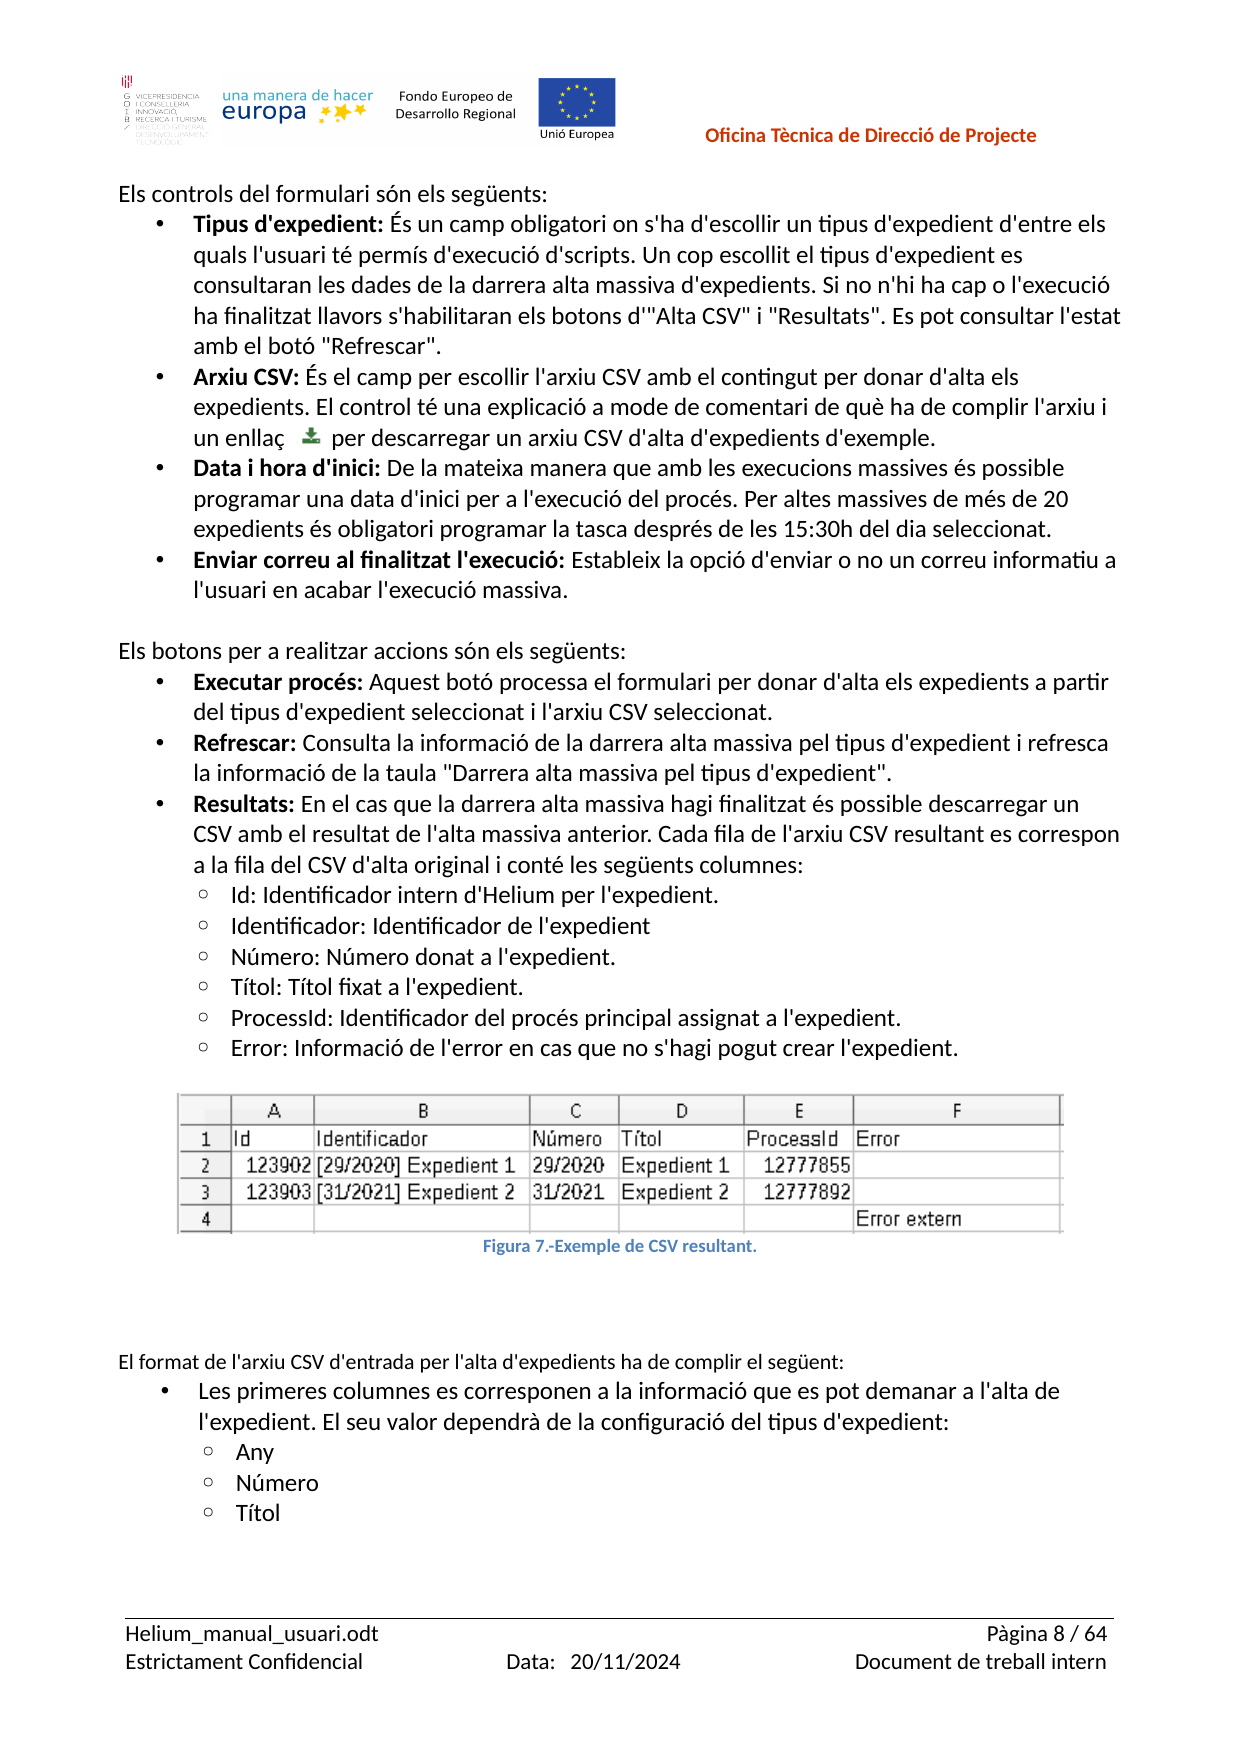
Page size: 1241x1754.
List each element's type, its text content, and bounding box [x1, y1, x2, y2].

list Id: Identificador intern d'Helium per l'expedient. [193, 880, 1122, 910]
list Executar procés: Aquest botó processa el formulari per donar d'alta els expedients a partir del tipus d'expedient seleccionat i l'arxiu CSV seleccionat. [156, 666, 1122, 727]
list Títol: Títol fixat a l'expedient. [193, 971, 1122, 1002]
list Resultats: En el cas que la darrera alta massiva hagi finalitzat és possible descarregar un CSV amb el resultat de l'alta massiva anterior. Cada fila de l'arxiu CSV resultant es correspon a la fila del CSV d'alta original i conté les següents columnes: [156, 788, 1122, 880]
text Els botons per a realitzar accions són els següents: [118, 636, 1122, 666]
text Els controls del formulari són els següents: [118, 178, 1122, 208]
list Les primeres columnes es corresponen a la informació que es pot demanar a l'alta de l'expedient. El seu valor dependrà de la configuració del tipus d'expedient: [161, 1375, 1122, 1436]
text Figura 7.-Exemple de CSV resultant. [118, 1232, 1122, 1257]
picture [219, 73, 621, 147]
text El format de l'arxiu CSV d'entrada per l'alta d'expedients ha de complir el següent: [118, 1348, 1122, 1375]
list ProcessId: Identificador del procés principal assignat a l'expedient. [193, 1002, 1122, 1032]
list Número [198, 1467, 1122, 1497]
picture [118, 73, 213, 147]
list Arxiu CSV: És el camp per escollir l'arxiu CSV amb el contingut per donar d'alta els expedients. El control té una explicació a mode de comentari de què ha de complir l'arxiu i un enllaç per descarregar un arxiu CSV d'alta d'expedients d'exemple. [156, 361, 1122, 452]
list Enviar correu al finalitzat l'execució: Estableix la opció d'enviar o no un correu informatiu a l'usuari en acabar l'execució massiva. [156, 544, 1122, 605]
list Número: Número donat a l'expedient. [193, 941, 1122, 971]
picture [296, 424, 326, 447]
list Error: Informació de l'error en cas que no s'hagi pogut crear l'expedient. [193, 1032, 1122, 1063]
list Data i hora d'inici: De la mateixa manera que amb les execucions massives és possible programar una data d'inici per a l'execució del procés. Per altes massives de més de 20 expedients és obligatori programar la tasca després de les 15:30h del dia seleccionat. [156, 452, 1122, 544]
list Refrescar: Consulta la informació de la darrera alta massiva pel tipus d'expedient i refresca la informació de la taula "Darrera alta massiva pel tipus d'expedient". [156, 727, 1122, 788]
list Identificador: Identificador de l'expedient [193, 910, 1122, 941]
list Títol [198, 1497, 1122, 1528]
list Any [198, 1436, 1122, 1467]
picture [176, 1093, 1064, 1234]
list Tipus d'expedient: És un camp obligatori on s'ha d'escollir un tipus d'expedient d'entre els quals l'usuari té permís d'execució d'scripts. Un cop escollit el tipus d'expedient es consultaran les dades de la darrera alta massiva d'expedients. Si no n'hi ha cap o l'execució ha finalitzat llavors s'habilitaran els botons d'"Alta CSV" i "Resultats". Es pot consultar l'estat amb el botó "Refrescar". [156, 208, 1122, 361]
